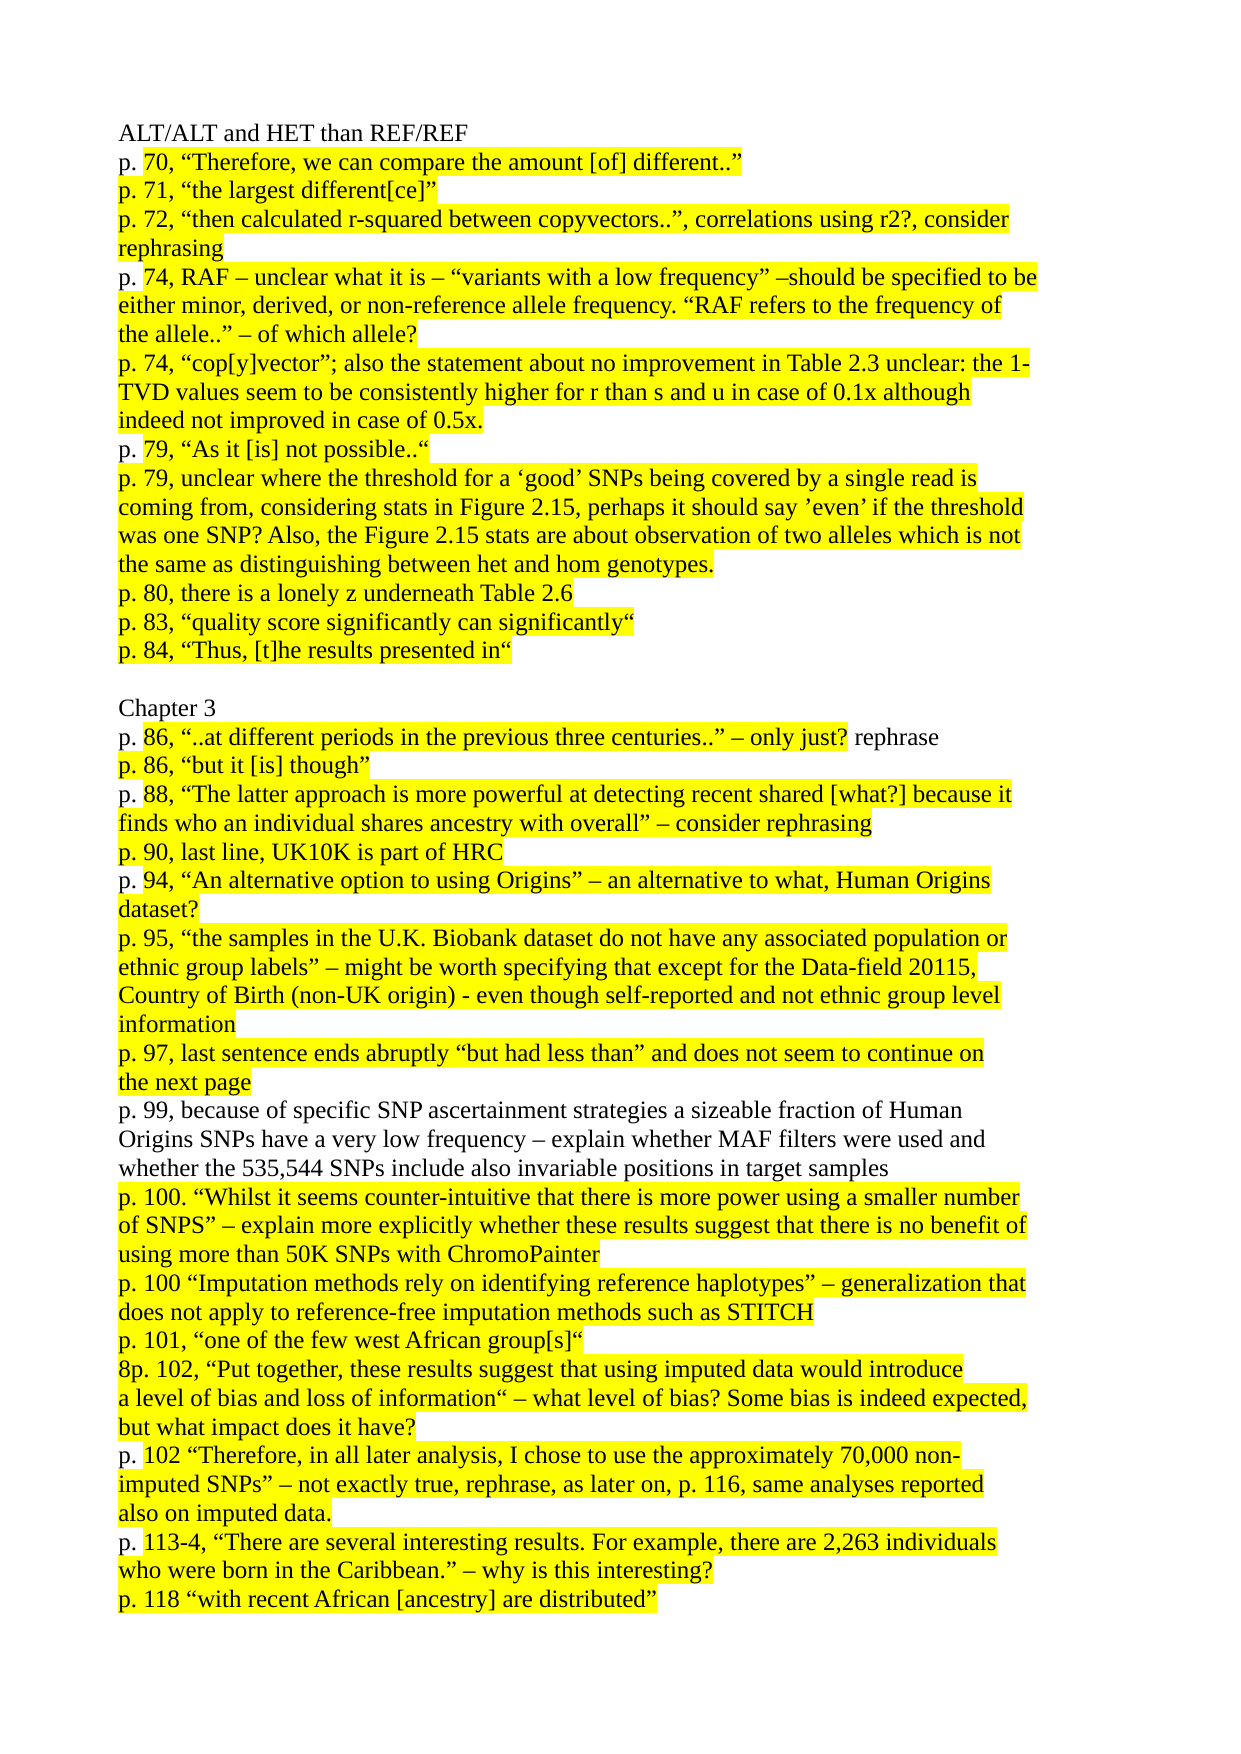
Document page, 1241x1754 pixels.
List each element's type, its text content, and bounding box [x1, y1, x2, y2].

text p. 88, “The latter approach is more powerful at detecting recent shared [what?] because it [118, 779, 1122, 808]
text indeed not improved in case of 0.5x. [118, 406, 1122, 434]
text p. 86, “but it [is] though” [118, 751, 1122, 779]
text p. 74, “cop[y]vector”; also the statement about no improvement in Table 2.3 unclear: the 1- [118, 348, 1122, 377]
text does not apply to reference-free imputation methods such as STITCH [118, 1297, 1122, 1326]
text whether the 535,544 SNPs include also invariable positions in target samples [118, 1153, 1122, 1182]
text p. 118 “with recent African [ancestry] are distributed” [118, 1584, 1122, 1613]
text Origins SNPs have a very low frequency – explain whether MAF filters were used and [118, 1124, 1122, 1153]
text p. 100 “Imputation methods rely on identifying reference haplotypes” – generalization that [118, 1268, 1122, 1297]
text dataset? [118, 894, 1122, 923]
text p. 101, “one of the few west African group[s]“ [118, 1326, 1122, 1354]
text Country of Birth (non-UK origin) - even though self-reported and not ethnic group level [118, 981, 1122, 1009]
text using more than 50K SNPs with ChromoPainter [118, 1239, 1122, 1268]
text p. 99, because of specific SNP ascertainment strategies a sizeable fraction of Human [118, 1096, 1122, 1124]
text p. 74, RAF – unclear what it is – “variants with a low frequency” –should be specified to be [118, 262, 1122, 291]
text Chapter 3 [118, 693, 1122, 722]
text ALT/ALT and HET than REF/REF [118, 118, 1122, 147]
text ethnic group labels” – might be worth specifying that except for the Data-field 20115, [118, 952, 1122, 981]
text p. 84, “Thus, [t]he results presented in“ [118, 636, 1122, 664]
text p. 79, unclear where the threshold for a ‘good’ SNPs being covered by a single read is [118, 463, 1122, 492]
text finds who an individual shares ancestry with overall” – consider rephrasing [118, 808, 1122, 837]
text also on imputed data. [118, 1498, 1122, 1527]
text the allele..” – of which allele? [118, 319, 1122, 348]
text a level of bias and loss of information“ – what level of bias? Some bias is indeed expected, [118, 1383, 1122, 1412]
text the same as distinguishing between het and hom genotypes. [118, 549, 1122, 578]
text information [118, 1009, 1122, 1038]
text p. 102 “Therefore, in all later analysis, I chose to use the approximately 70,000 non- [118, 1441, 1122, 1469]
text p. 86, “..at different periods in the previous three centuries..” – only just? rephrase [118, 722, 1122, 751]
text p. 71, “the largest different[ce]” [118, 176, 1122, 204]
text imputed SNPs” – not exactly true, rephrase, as later on, p. 116, same analyses reported [118, 1469, 1122, 1498]
text p. 100. “Whilst it seems counter-intuitive that there is more power using a smaller number [118, 1182, 1122, 1211]
text p. 97, last sentence ends abruptly “but had less than” and does not seem to continue on [118, 1038, 1122, 1067]
text was one SNP? Also, the Figure 2.15 stats are about observation of two alleles which is not [118, 521, 1122, 549]
text p. 70, “Therefore, we can compare the amount [of] different..” [118, 147, 1122, 176]
text p. 79, “As it [is] not possible..“ [118, 434, 1122, 463]
text either minor, derived, or non-reference allele frequency. “RAF refers to the frequency of [118, 291, 1122, 319]
text p. 83, “quality score significantly can significantly“ [118, 607, 1122, 636]
text p. 95, “the samples in the U.K. Biobank dataset do not have any associated population or [118, 923, 1122, 952]
text coming from, considering stats in Figure 2.15, perhaps it should say ’even’ if the threshold [118, 492, 1122, 521]
text the next page [118, 1067, 1122, 1096]
text but what impact does it have? [118, 1412, 1122, 1441]
text rephrasing [118, 233, 1122, 262]
text p. 113-4, “There are several interesting results. For example, there are 2,263 individuals [118, 1527, 1122, 1556]
text p. 72, “then calculated r-squared between copyvectors..”, correlations using r2?, consider [118, 204, 1122, 233]
text of SNPS” – explain more explicitly whether these results suggest that there is no benefit of [118, 1211, 1122, 1239]
text TVD values seem to be consistently higher for r than s and u in case of 0.1x although [118, 377, 1122, 406]
text p. 94, “An alternative option to using Origins” – an alternative to what, Human Origins [118, 866, 1122, 894]
text p. 90, last line, UK10K is part of HRC [118, 837, 1122, 866]
text p. 80, there is a lonely z underneath Table 2.6 [118, 578, 1122, 607]
text 8p. 102, “Put together, these results suggest that using imputed data would introduce [118, 1354, 1122, 1383]
text who were born in the Caribbean.” – why is this interesting? [118, 1556, 1122, 1584]
